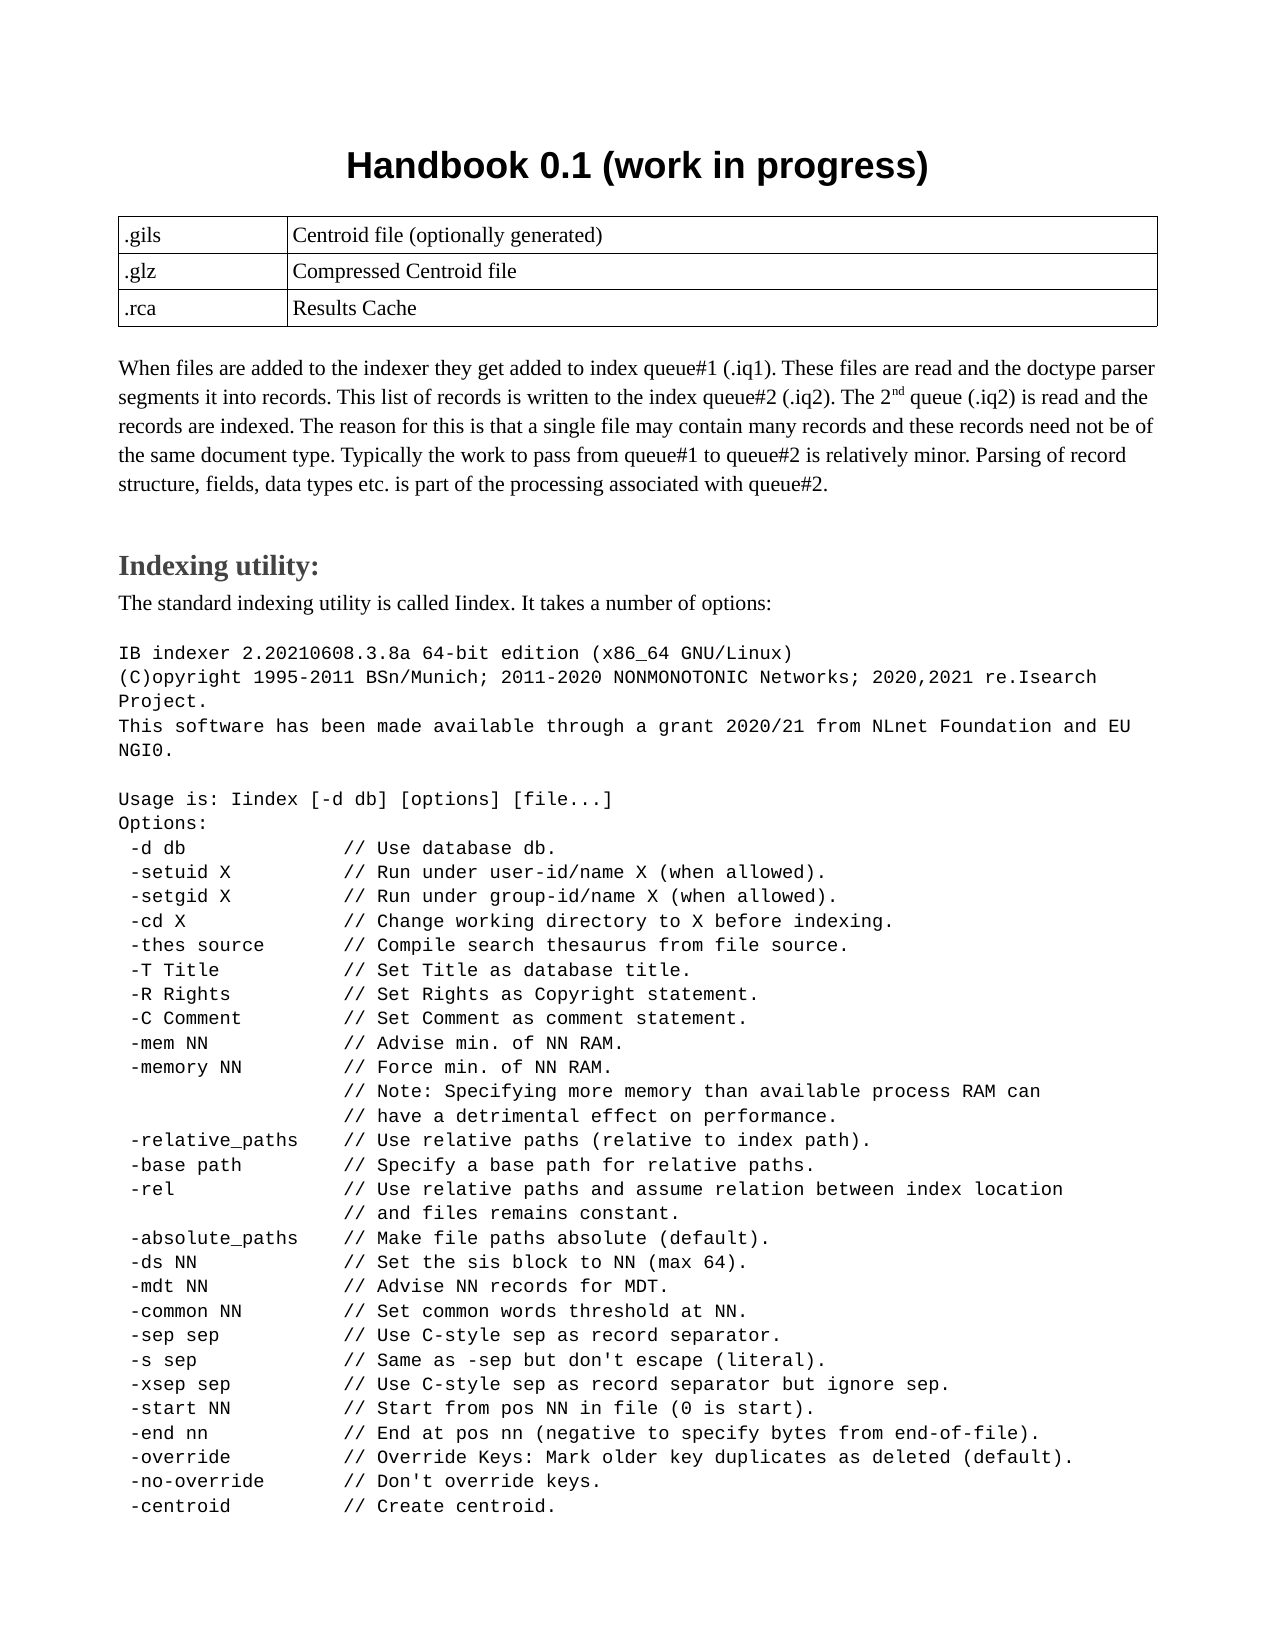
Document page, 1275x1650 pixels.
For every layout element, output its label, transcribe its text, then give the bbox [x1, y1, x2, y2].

text When files are added to the indexer they get added to index queue#1 (.iq1). These files are read and the doctype parser segments it into records. This list of records is written to the index queue#2 (.iq2). The 2nd queue (.iq2) is read and the records are indexed. The reason for this is that a single file may contain many records and these records need not be of the same document type. Typically the work to pass from queue#1 to queue#2 is relatively minor. Parsing of record structure, fields, data types etc. is part of the processing associated with queue#2. [118, 355, 1157, 496]
text -thes source // Compile search thesaurus from file source. [118, 936, 1157, 957]
text Usage is: Iindex [-d db] [options] [file...] [118, 790, 1157, 811]
subtitle Indexing utility: [118, 548, 1157, 582]
text -memory NN // Force min. of NN RAM. [118, 1058, 1157, 1079]
text // Note: Specifying more memory than available process RAM can [118, 1082, 1157, 1103]
text -setuid X // Run under user-id/name X (when allowed). [118, 863, 1157, 884]
text -d db // Use database db. [118, 838, 1157, 860]
text -xsep sep // Use C-style sep as record separator but ignore sep. [118, 1375, 1157, 1396]
text -rel // Use relative paths and assume relation between index location [118, 1180, 1157, 1201]
text -mdt NN // Advise NN records for MDT. [118, 1277, 1157, 1298]
table_cell .glz [119, 254, 287, 289]
text -s sep // Same as -sep but don't escape (literal). [118, 1350, 1157, 1372]
text This software has been made available through a grant 2020/21 from NLnet Foundation and EU NGI0. [118, 717, 1157, 762]
text -C Comment // Set Comment as comment statement. [118, 1009, 1157, 1030]
text IB indexer 2.20210608.3.8a 64-bit edition (x86_64 GNU/Linux) [118, 643, 1157, 665]
text // have a detrimental effect on performance. [118, 1107, 1157, 1128]
table_cell .gils [119, 217, 287, 252]
text -base path // Specify a base path for relative paths. [118, 1155, 1157, 1177]
text -override // Override Keys: Mark older key duplicates as deleted (default). [118, 1448, 1157, 1469]
text -start NN // Start from pos NN in file (0 is start). [118, 1399, 1157, 1420]
text (C)opyright 1995-2011 BSn/Munich; 2011-2020 NONMONOTONIC Networks; 2020,2021 re.Isearch Project. [118, 668, 1157, 713]
text The standard indexing utility is called Iindex. It takes a number of options: [118, 590, 1157, 615]
text -mem NN // Advise min. of NN RAM. [118, 1033, 1157, 1055]
text -sep sep // Use C-style sep as record separator. [118, 1326, 1157, 1347]
table_cell .rca [119, 290, 287, 326]
text -absolute_paths // Make file paths absolute (default). [118, 1228, 1157, 1250]
text -centroid // Create centroid. [118, 1497, 1157, 1518]
text -setgid X // Run under group-id/name X (when allowed). [118, 887, 1157, 908]
text // and files remains constant. [118, 1204, 1157, 1225]
text -no-override // Don't override keys. [118, 1472, 1157, 1493]
text -common NN // Set common words threshold at NN. [118, 1302, 1157, 1323]
text Options: [118, 814, 1157, 835]
text -end nn // End at pos nn (negative to specify bytes from end-of-file). [118, 1423, 1157, 1445]
table_cell Compressed Centroid file [288, 254, 1157, 289]
table_cell Centroid file (optionally generated) [288, 217, 1157, 252]
text -R Rights // Set Rights as Copyright statement. [118, 985, 1157, 1006]
text -relative_paths // Use relative paths (relative to index path). [118, 1131, 1157, 1152]
text -cd X // Change working directory to X before indexing. [118, 912, 1157, 933]
text -ds NN // Set the sis block to NN (max 64). [118, 1253, 1157, 1274]
text -T Title // Set Title as database title. [118, 960, 1157, 982]
table_cell Results Cache [288, 290, 1157, 326]
